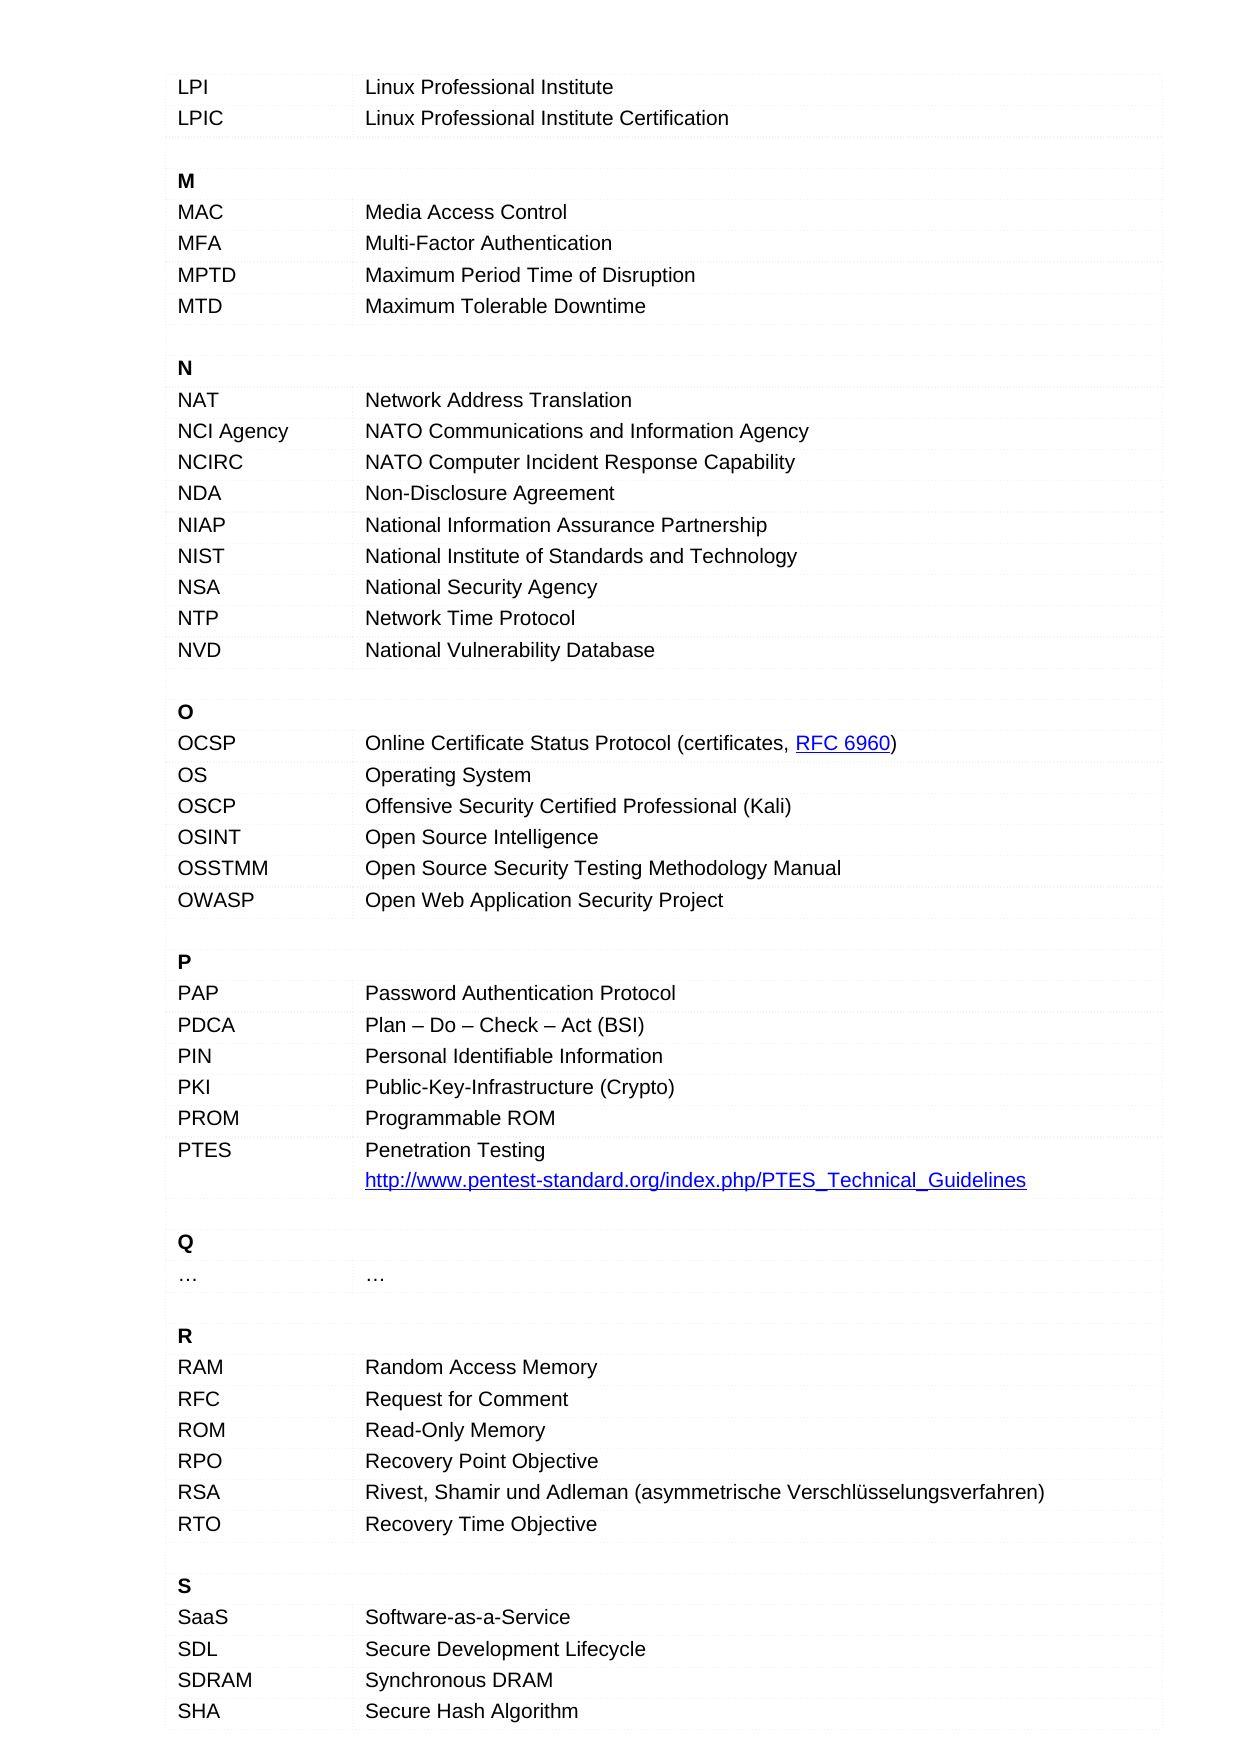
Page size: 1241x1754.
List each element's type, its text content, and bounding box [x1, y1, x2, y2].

table_cell Programmable ROM [353, 1105, 1162, 1136]
table_cell PDCA [165, 1011, 353, 1043]
table_cell Open Source Intelligence [353, 824, 1162, 855]
table_cell Secure Development Lifecycle [353, 1635, 1162, 1667]
table_cell [165, 668, 1162, 699]
table_cell OSSTMM [165, 855, 353, 886]
table_cell NIST [165, 543, 353, 574]
table_cell … [165, 1260, 353, 1292]
table_cell OCSP [165, 730, 353, 761]
table_cell Maximum Period Time of Disruption [353, 261, 1162, 293]
table_cell RPO [165, 1448, 353, 1479]
table_cell MFA [165, 230, 353, 261]
table_cell NSA [165, 574, 353, 605]
table_cell Maximum Tolerable Downtime [353, 293, 1162, 324]
table_cell Software-as-a-Service [353, 1604, 1162, 1635]
table_cell Network Address Translation [353, 386, 1162, 418]
table_cell Open Web Application Security Project [353, 886, 1162, 918]
table_cell Network Time Protocol [353, 605, 1162, 636]
table_cell [165, 1542, 1162, 1573]
table_cell Operating System [353, 761, 1162, 793]
table_cell Personal Identifiable Information [353, 1043, 1162, 1074]
table_cell Read-Only Memory [353, 1417, 1162, 1448]
table_cell SaaS [165, 1604, 353, 1635]
table_cell Request for Comment [353, 1385, 1162, 1417]
table_cell P [165, 949, 1162, 980]
table_cell R [165, 1323, 1162, 1354]
table_cell NIAP [165, 511, 353, 543]
table_cell OSINT [165, 824, 353, 855]
table_cell PIN [165, 1043, 353, 1074]
table_cell OWASP [165, 886, 353, 918]
table_cell MAC [165, 199, 353, 230]
table_cell [165, 918, 1162, 949]
table_cell [165, 324, 1162, 355]
table_cell SDL [165, 1635, 353, 1667]
table_cell RFC [165, 1385, 353, 1417]
table_cell S [165, 1573, 1162, 1604]
table_cell N [165, 355, 1162, 386]
table_cell National Institute of Standards and Technology [353, 543, 1162, 574]
table_cell Recovery Point Objective [353, 1448, 1162, 1479]
table_cell Plan – Do – Check – Act (BSI) [353, 1011, 1162, 1043]
table_cell LPI [165, 74, 353, 105]
table_cell SDRAM [165, 1667, 353, 1698]
table_cell ROM [165, 1417, 353, 1448]
table_cell Secure Hash Algorithm [353, 1698, 1162, 1729]
table_cell Recovery Time Objective [353, 1510, 1162, 1542]
table_cell [165, 1292, 1162, 1323]
table_cell PKI [165, 1074, 353, 1105]
table_cell NCI Agency [165, 418, 353, 449]
table_cell National Vulnerability Database [353, 636, 1162, 668]
table_cell RAM [165, 1354, 353, 1385]
table_cell Password Authentication Protocol [353, 980, 1162, 1011]
table_cell SHA [165, 1698, 353, 1729]
table_cell M [165, 168, 1162, 199]
table_cell MPTD [165, 261, 353, 293]
table_cell Linux Professional Institute [353, 74, 1162, 105]
table_cell Linux Professional Institute Certification [353, 105, 1162, 136]
table_cell National Information Assurance Partnership [353, 511, 1162, 543]
table_cell NDA [165, 480, 353, 511]
table_cell National Security Agency [353, 574, 1162, 605]
table_cell NVD [165, 636, 353, 668]
table_cell Multi-Factor Authentication [353, 230, 1162, 261]
table_cell Rivest, Shamir und Adleman (asymmetrische Verschlüsselungsverfahren) [353, 1479, 1162, 1510]
table_cell Q [165, 1229, 1162, 1260]
table_cell Non-Disclosure Agreement [353, 480, 1162, 511]
table_cell RSA [165, 1479, 353, 1510]
table_cell PTES [165, 1136, 353, 1198]
table_cell NATO Communications and Information Agency [353, 418, 1162, 449]
table_cell Public-Key-Infrastructure (Crypto) [353, 1074, 1162, 1105]
table_cell OSCP [165, 793, 353, 824]
table_cell NAT [165, 386, 353, 418]
table_cell MTD [165, 293, 353, 324]
table_cell Open Source Security Testing Methodology Manual [353, 855, 1162, 886]
table_cell [165, 1198, 1162, 1229]
table_cell Offensive Security Certified Professional (Kali) [353, 793, 1162, 824]
table_cell Media Access Control [353, 199, 1162, 230]
table_cell LPIC [165, 105, 353, 136]
table_cell … [353, 1260, 1162, 1292]
table_cell Random Access Memory [353, 1354, 1162, 1385]
table_cell PROM [165, 1105, 353, 1136]
table_cell Penetration Testing http://www.pentest-standard.org/index.php/PTES_Technical_Guidelines [353, 1136, 1162, 1198]
table_cell NTP [165, 605, 353, 636]
table_cell OS [165, 761, 353, 793]
table_cell NATO Computer Incident Response Capability [353, 449, 1162, 480]
table_cell PAP [165, 980, 353, 1011]
table_cell [165, 136, 1162, 168]
table_cell O [165, 699, 1162, 730]
table_cell Synchronous DRAM [353, 1667, 1162, 1698]
table_cell Online Certificate Status Protocol (certificates, RFC 6960) [353, 730, 1162, 761]
table_cell RTO [165, 1510, 353, 1542]
table_cell NCIRC [165, 449, 353, 480]
